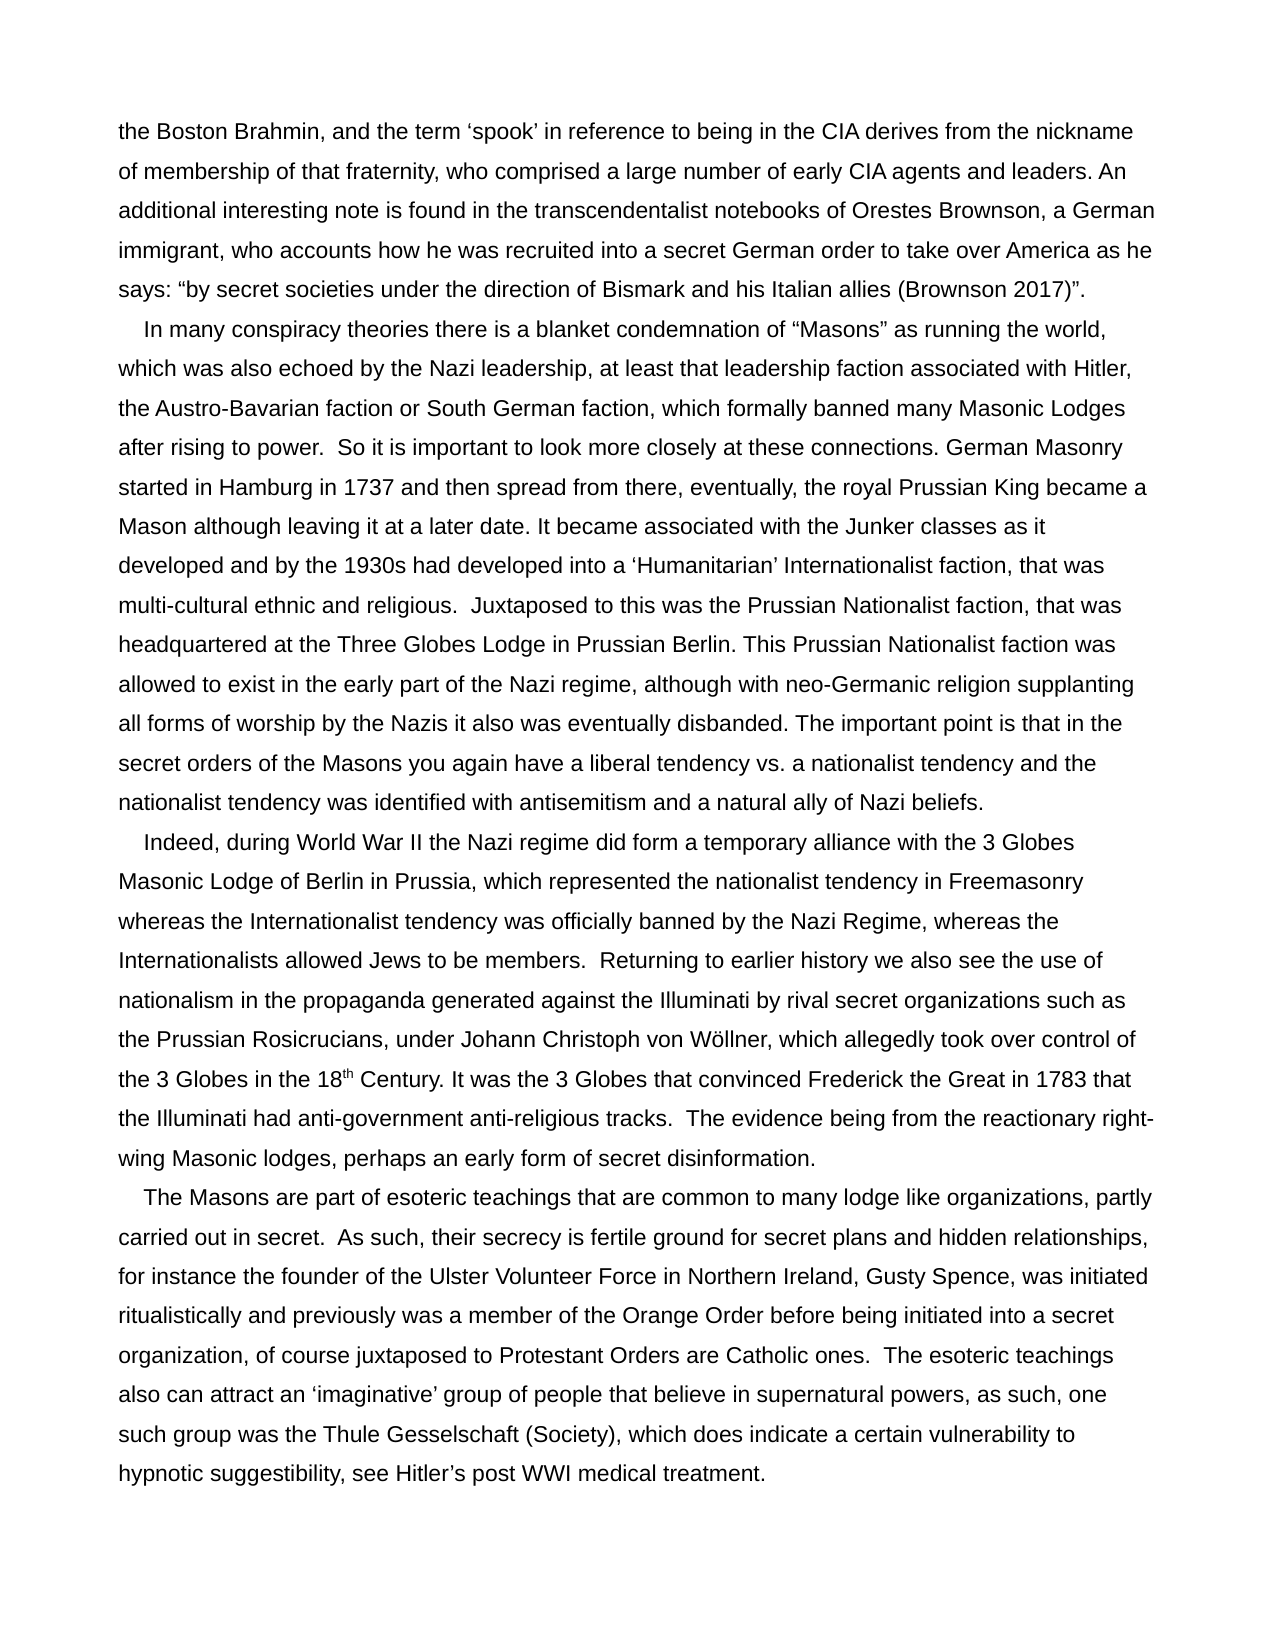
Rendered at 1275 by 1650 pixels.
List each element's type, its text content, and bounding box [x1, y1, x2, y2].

text Indeed, during World War II the Nazi regime did form a temporary alliance with the 3 Globes Masonic Lodge of Berlin in Prussia, which represented the nationalist tendency in Freemasonry whereas the Internationalist tendency was officially banned by the Nazi Regime, whereas the Internationalists allowed Jews to be members. Returning to earlier history we also see the use of nationalism in the propaganda generated against the Illuminati by rival secret organizations such as the Prussian Rosicrucians, under Johann Christoph von Wöllner, which allegedly took over control of the 3 Globes in the 18th Century. It was the 3 Globes that convinced Frederick the Great in 1783 that the Illuminati had anti-government anti-religious tracks. The evidence being from the reactionary right-wing Masonic lodges, perhaps an early form of secret disinformation. [118, 829, 1157, 1171]
text the Boston Brahmin, and the term ‘spook’ in reference to being in the CIA derives from the nickname of membership of that fraternity, who comprised a large number of early CIA agents and leaders. An additional interesting note is found in the transcendentalist notebooks of Orestes Brownson, a German immigrant, who accounts how he was recruited into a secret German order to take over America as he says: “by secret societies under the direction of Bismark and his Italian allies (Brownson 2017)”. [118, 118, 1157, 302]
text In many conspiracy theories there is a blanket condemnation of “Masons” as running the world, which was also echoed by the Nazi leadership, at least that leadership faction associated with Hitler, the Austro-Bavarian faction or South German faction, which formally banned many Masonic Lodges after rising to power. So it is important to look more closely at these connections. German Masonry started in Hamburg in 1737 and then spread from there, eventually, the royal Prussian King became a Mason although leaving it at a later date. It became associated with the Junker classes as it developed and by the 1930s had developed into a ‘Humanitarian’ Internationalist faction, that was multi-cultural ethnic and religious. Juxtaposed to this was the Prussian Nationalist faction, that was headquartered at the Three Globes Lodge in Prussian Berlin. This Prussian Nationalist faction was allowed to exist in the early part of the Nazi regime, although with neo-Germanic religion supplanting all forms of worship by the Nazis it also was eventually disbanded. The important point is that in the secret orders of the Masons you again have a liberal tendency vs. a nationalist tendency and the nationalist tendency was identified with antisemitism and a natural ally of Nazi beliefs. [118, 316, 1157, 816]
text The Masons are part of esoteric teachings that are common to many lodge like organizations, partly carried out in secret. As such, their secrecy is fertile ground for secret plans and hidden relationships, for instance the founder of the Ulster Volunteer Force in Northern Ireland, Gusty Spence, was initiated ritualistically and previously was a member of the Orange Order before being initiated into a secret organization, of course juxtaposed to Protestant Orders are Catholic ones. The esoteric teachings also can attract an ‘imaginative’ group of people that believe in supernatural powers, as such, one such group was the Thule Gesselschaft (Society), which does indicate a certain vulnerability to hypnotic suggestibility, see Hitler’s post WWI medical treatment. [118, 1184, 1157, 1487]
